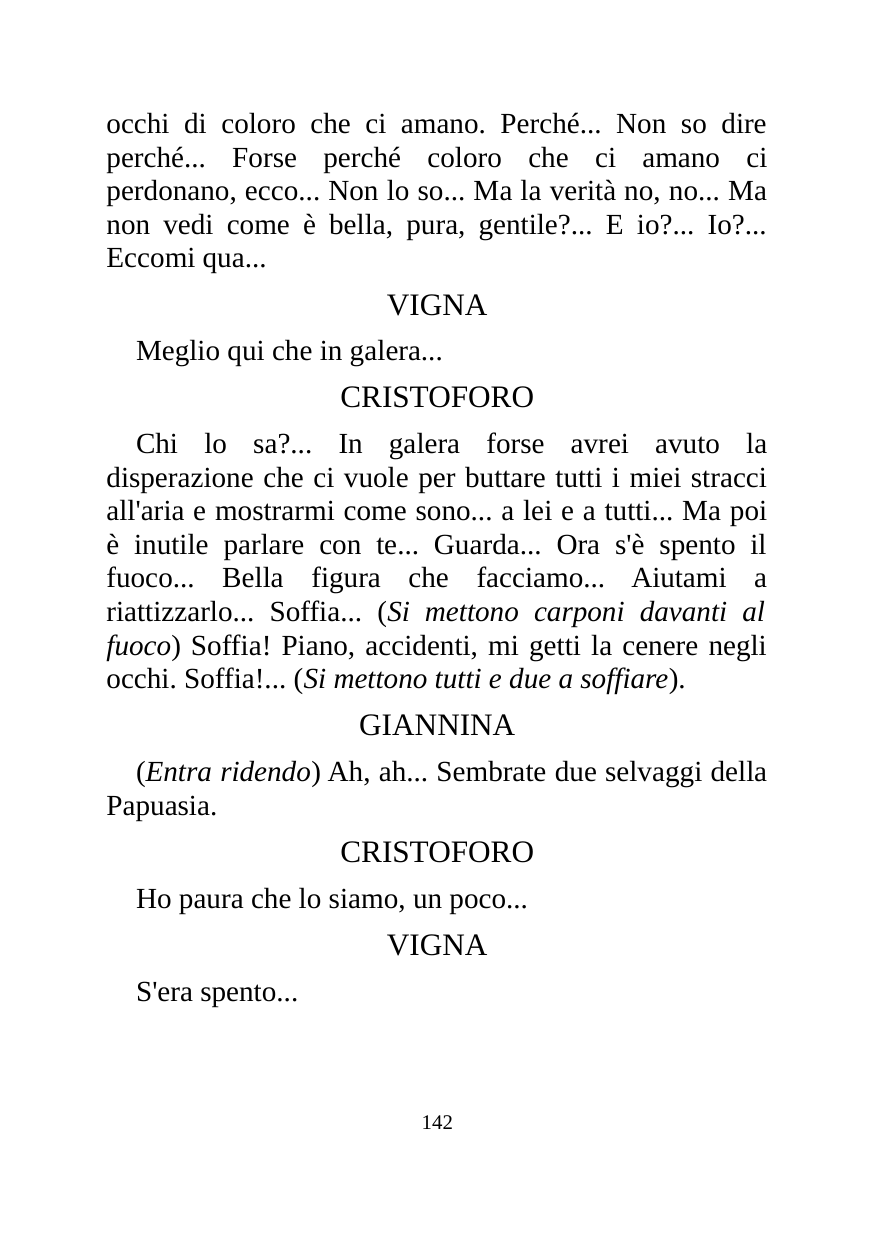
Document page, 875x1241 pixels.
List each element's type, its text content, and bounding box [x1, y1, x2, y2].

text GIANNINA [106, 707, 768, 742]
text VIGNA [106, 926, 768, 962]
text Chi lo sa?... In galera forse avrei avuto la disperazione che ci vuole per buttare tutti i miei stracci all'aria e mostrarmi come sono... a lei e a tutti... Ma poi è inutile parlare con te... Guarda... Ora s'è spento il fuoco... Bella figura che facciamo... Aiutami a riattizzarlo... Soffia... (Si mettono carponi davanti al fuoco) Soffia! Piano, accidenti, mi getti la cenere negli occhi. Soffia!... (Si mettono tutti e due a soffiare). [106, 426, 768, 695]
text occhi di coloro che ci amano. Perché... Non so dire perché... Forse perché coloro che ci amano ci perdonano, ecco... Non lo so... Ma la verità no, no... Ma non vedi come è bella, pura, gentile?... E io?... Io?... Eccomi qua... [106, 106, 768, 274]
text VIGNA [106, 286, 768, 322]
text CRISTOFORO [106, 379, 768, 415]
text Ho paura che lo siamo, un poco... [106, 881, 768, 914]
text Meglio qui che in galera... [106, 333, 768, 367]
text CRISTOFORO [106, 833, 768, 869]
text S'era spento... [106, 974, 768, 1007]
text (Entra ridendo) Ah, ah... Sembrate due selvaggi della Papuasia. [106, 754, 768, 821]
